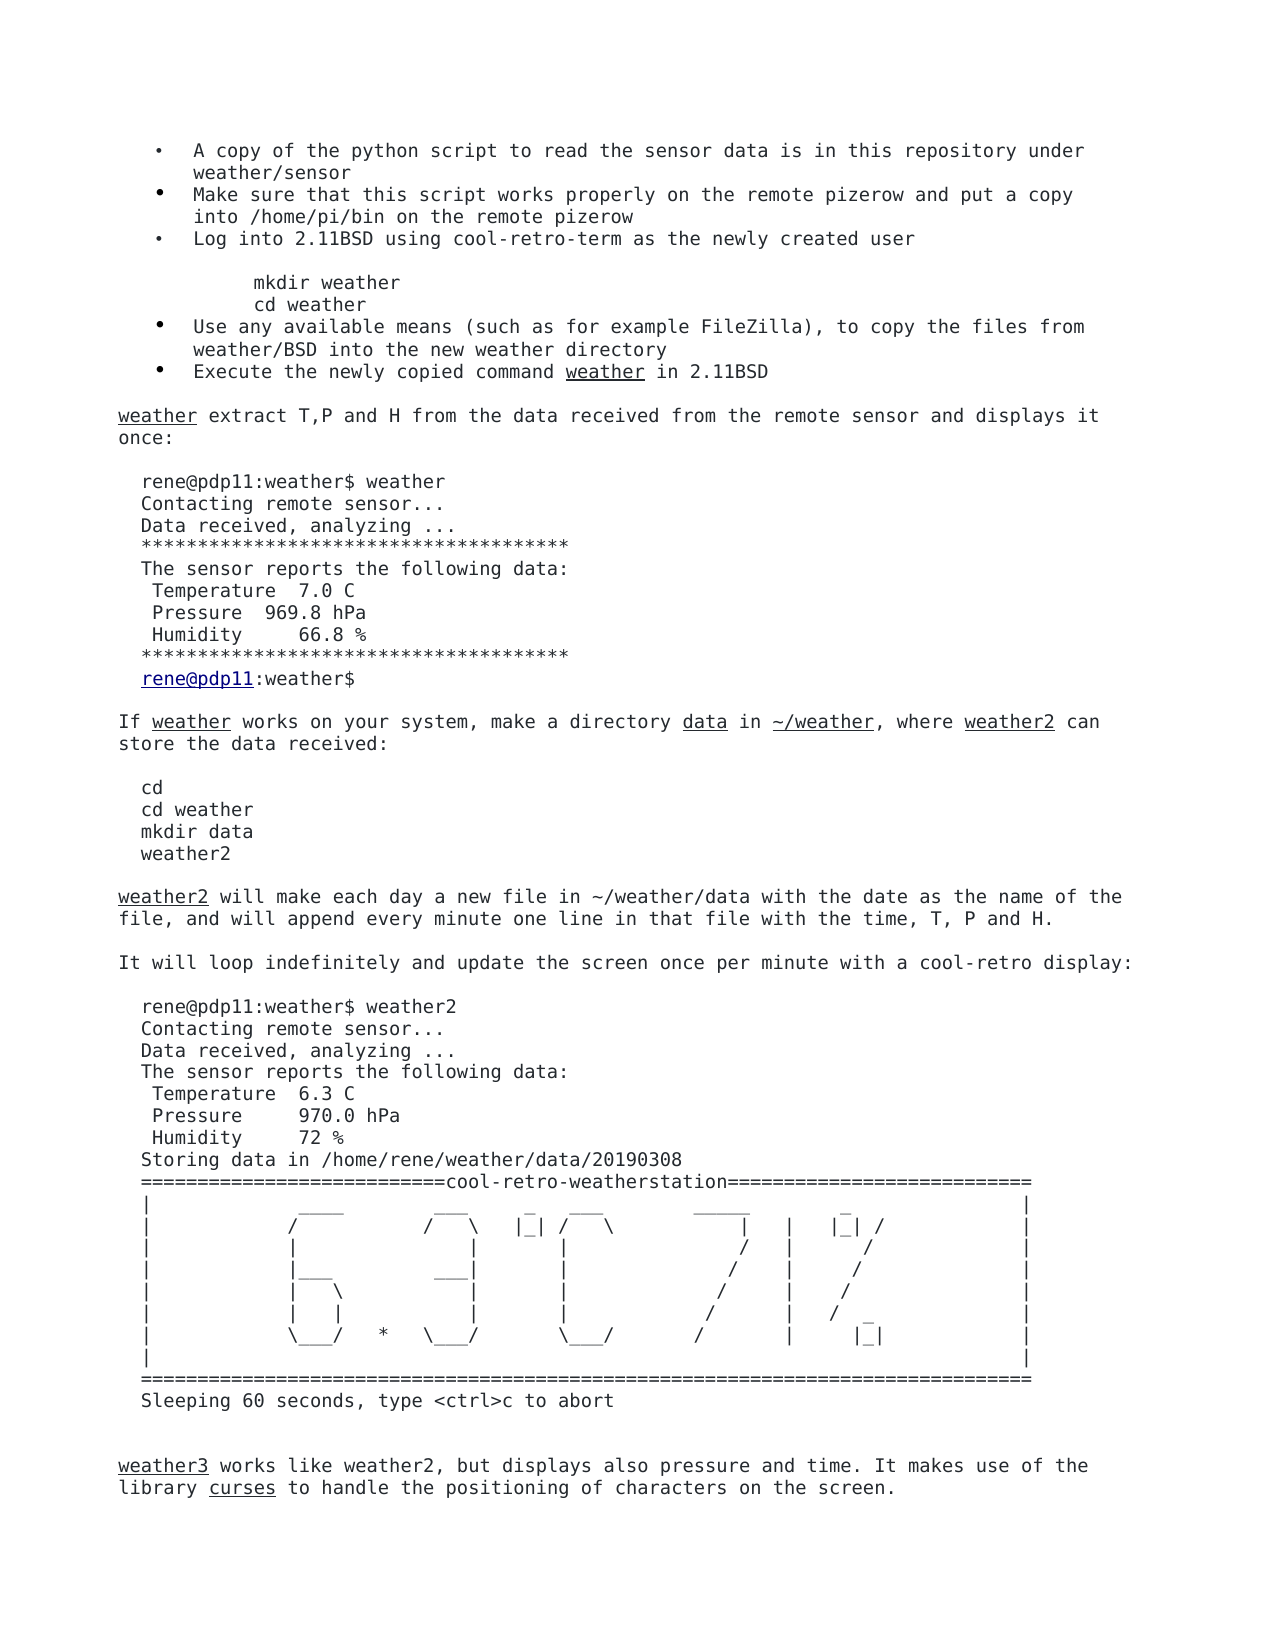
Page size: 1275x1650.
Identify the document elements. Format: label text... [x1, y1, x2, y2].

text ************************************** [118, 646, 1157, 668]
list Log into 2.11BSD using cool-retro-term as the newly created user [156, 228, 1157, 250]
text Humidity 72 % [118, 1127, 1157, 1149]
text weather2 [118, 843, 1157, 865]
text | | | | | / | / _ | [118, 1302, 1157, 1324]
text ===========================cool-retro-weatherstation=========================== [118, 1171, 1157, 1193]
text cd [118, 777, 1157, 799]
text | / / \ |_| / \ | | |_| / | [118, 1215, 1157, 1237]
text Temperature 7.0 C [118, 580, 1157, 602]
text mkdir weather [118, 272, 1157, 294]
text mkdir data [118, 821, 1157, 843]
text weather extract T,P and H from the data received from the remote sensor and displays it once: [118, 405, 1157, 449]
text weather3 works like weather2, but displays also pressure and time. It makes use of the library curses to handle the positioning of characters on the screen. [118, 1455, 1157, 1499]
list A copy of the python script to read the sensor data is in this repository under weather/sensor [156, 140, 1157, 184]
text Contacting remote sensor... [118, 493, 1157, 515]
text cd weather [118, 294, 1157, 316]
text | |___ ___| | / | / | [118, 1258, 1157, 1280]
text | | | | / | / | [118, 1237, 1157, 1258]
text If weather works on your system, make a directory data in ~/weather, where weather2 can store the data received: [118, 712, 1157, 755]
text Temperature 6.3 C [118, 1083, 1157, 1105]
text Data received, analyzing ... [118, 1040, 1157, 1062]
text rene@pdp11:weather$ weather2 [118, 996, 1157, 1018]
text It will loop indefinitely and update the screen once per minute with a cool-retro display: [118, 952, 1157, 974]
list Execute the newly copied command weather in 2.11BSD [156, 361, 1157, 383]
text | | [118, 1346, 1157, 1368]
text | ____ ___ _ ___ _____ _ | [118, 1193, 1157, 1215]
list Make sure that this script works properly on the remote pizerow and put a copy into /home/pi/bin on the remote pizerow [156, 184, 1157, 228]
text Sleeping 60 seconds, type <ctrl>c to abort [118, 1390, 1157, 1412]
text The sensor reports the following data: [118, 558, 1157, 580]
text =============================================================================== [118, 1368, 1157, 1390]
text cd weather [118, 799, 1157, 821]
text weather2 will make each day a new file in ~/weather/data with the date as the name of the file, and will append every minute one line in that file with the time, T, P and H. [118, 887, 1157, 930]
text rene@pdp11:weather$ weather [118, 471, 1157, 493]
text rene@pdp11:weather$ [118, 668, 1157, 690]
text The sensor reports the following data: [118, 1062, 1157, 1083]
text ************************************** [118, 537, 1157, 558]
text Pressure 969.8 hPa [118, 602, 1157, 624]
text Pressure 970.0 hPa [118, 1105, 1157, 1127]
text | | \ | | / | / | [118, 1280, 1157, 1302]
text | \___/ * \___/ \___/ / | |_| | [118, 1324, 1157, 1346]
text Humidity 66.8 % [118, 624, 1157, 646]
text Data received, analyzing ... [118, 515, 1157, 537]
text Storing data in /home/rene/weather/data/20190308 [118, 1149, 1157, 1171]
text Contacting remote sensor... [118, 1018, 1157, 1040]
list Use any available means (such as for example FileZilla), to copy the files from weather/BSD into the new weather directory [156, 316, 1157, 361]
